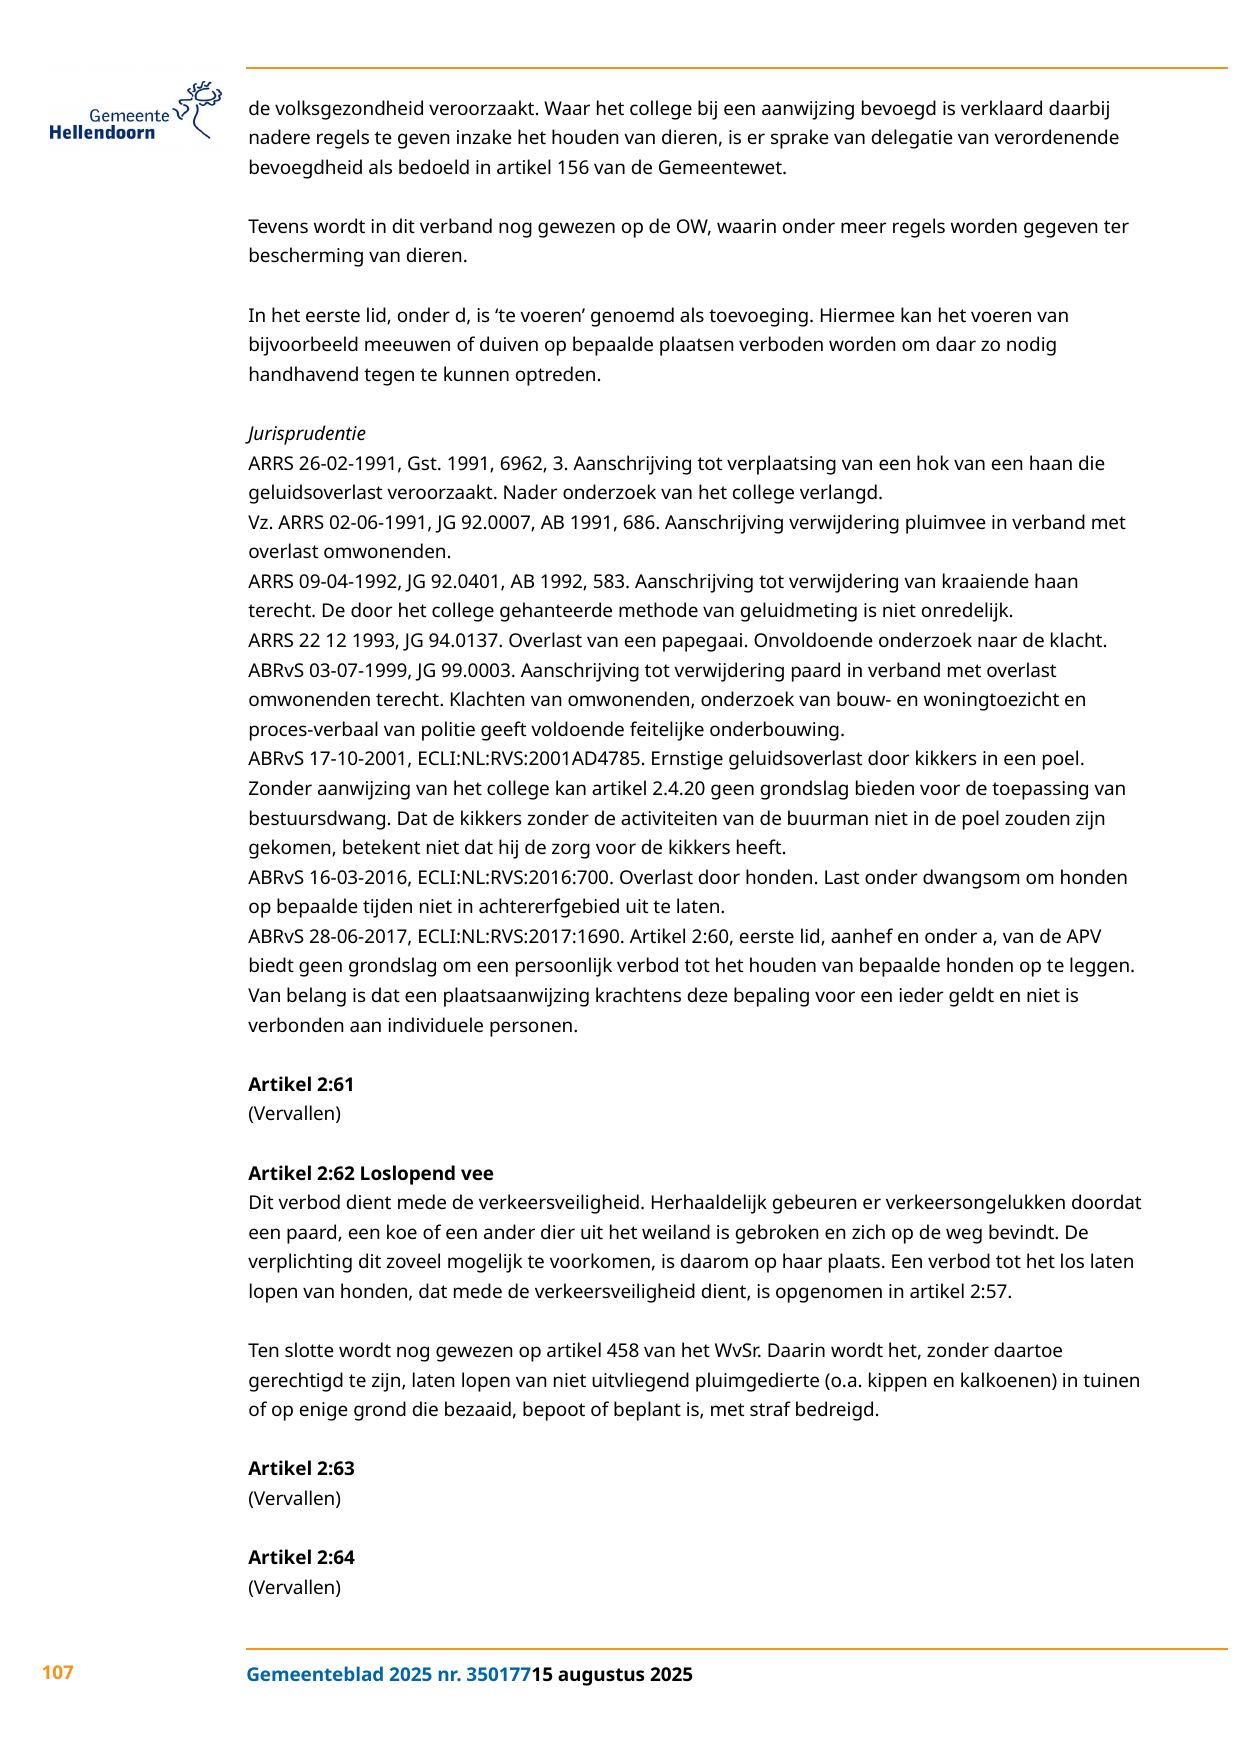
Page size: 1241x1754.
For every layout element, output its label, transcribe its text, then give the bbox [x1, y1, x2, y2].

text Artikel 2:61 [248, 1071, 1152, 1097]
text ABRvS 03-07-1999, JG 99.0003. Aanschrijving tot verwijdering paard in verband met overlast omwonenden terecht. Klachten van omwonenden, onderzoek van bouw- en woningtoezicht en proces-verbaal van politie geeft voldoende feitelijke onderbouwing. [248, 657, 1152, 742]
text (Vervallen) [248, 1574, 1152, 1600]
text Artikel 2:62 Loslopend vee [248, 1160, 1152, 1186]
text (Vervallen) [248, 1485, 1152, 1511]
text Artikel 2:63 [248, 1456, 1152, 1481]
text ARRS 22 12 1993, JG 94.0137. Overlast van een papegaai. Onvoldoende onderzoek naar de klacht. [248, 627, 1152, 653]
text ARRS 09-04-1992, JG 92.0401, AB 1992, 583. Aanschrijving tot verwijdering van kraaiende haan terecht. De door het college gehanteerde methode van geluidmeting is niet onredelijk. [248, 568, 1152, 623]
text (Vervallen) [248, 1101, 1152, 1126]
text Jurisprudentie [248, 420, 1152, 446]
text Tevens wordt in dit verband nog gewezen op de OW, waarin onder meer regels worden gegeven ter bescherming van dieren. [248, 213, 1152, 268]
text ABRvS 17-10-2001, ECLI:NL:RVS:2001AD4785. Ernstige geluidsoverlast door kikkers in een poel. Zonder aanwijzing van het college kan artikel 2.4.20 geen grondslag bieden voor de toepassing van bestuursdwang. Dat de kikkers zonder de activiteiten van de buurman niet in de poel zouden zijn gekomen, betekent niet dat hij de zorg voor de kikkers heeft. [248, 746, 1152, 860]
text Artikel 2:64 [248, 1544, 1152, 1570]
text In het eerste lid, onder d, is ‘te voeren’ genoemd als toevoeging. Hiermee kan het voeren van bijvoorbeeld meeuwen of duiven op bepaalde plaatsen verboden worden om daar zo nodig handhavend tegen te kunnen optreden. [248, 302, 1152, 387]
text Vz. ARRS 02-06-1991, JG 92.0007, AB 1991, 686. Aanschrijving verwijdering pluimvee in verband met overlast omwonenden. [248, 509, 1152, 564]
text ABRvS 28-06-2017, ECLI:NL:RVS:2017:1690. Artikel 2:60, eerste lid, aanhef en onder a, van de APV biedt geen grondslag om een persoonlijk verbod tot het houden van bepaalde honden op te leggen. Van belang is dat een plaatsaanwijzing krachtens deze bepaling voor een ieder geldt en niet is verbonden aan individuele personen. [248, 923, 1152, 1038]
text Dit verbod dient mede de verkeersveiligheid. Herhaaldelijk gebeuren er verkeersongelukken doordat een paard, een koe of een ander dier uit het weiland is gebroken en zich op de weg bevindt. De verplichting dit zoveel mogelijk te voorkomen, is daarom op haar plaats. Een verbod tot het los laten lopen van honden, dat mede de verkeersveiligheid dient, is opgenomen in artikel 2:57. [248, 1189, 1152, 1304]
text Ten slotte wordt nog gewezen op artikel 458 van het WvSr. Daarin wordt het, zonder daartoe gerechtigd te zijn, laten lopen van niet uitvliegend pluimgedierte (o.a. kippen en kalkoenen) in tuinen of op enige grond die bezaaid, bepoot of beplant is, met straf bedreigd. [248, 1337, 1152, 1422]
text ARRS 26-02-1991, Gst. 1991, 6962, 3. Aanschrijving tot verplaatsing van een hok van een haan die geluidsoverlast veroorzaakt. Nader onderzoek van het college verlangd. [248, 450, 1152, 505]
text de volksgezondheid veroorzaakt. Waar het college bij een aanwijzing bevoegd is verklaard daarbij nadere regels te geven inzake het houden van dieren, is er sprake van delegatie van verordenende bevoegdheid als bedoeld in artikel 156 van de Gemeentewet. [248, 95, 1152, 180]
picture [41, 47, 231, 172]
text ABRvS 16-03-2016, ECLI:NL:RVS:2016:700. Overlast door honden. Last onder dwangsom om honden op bepaalde tijden niet in achtererfgebied uit te laten. [248, 864, 1152, 919]
